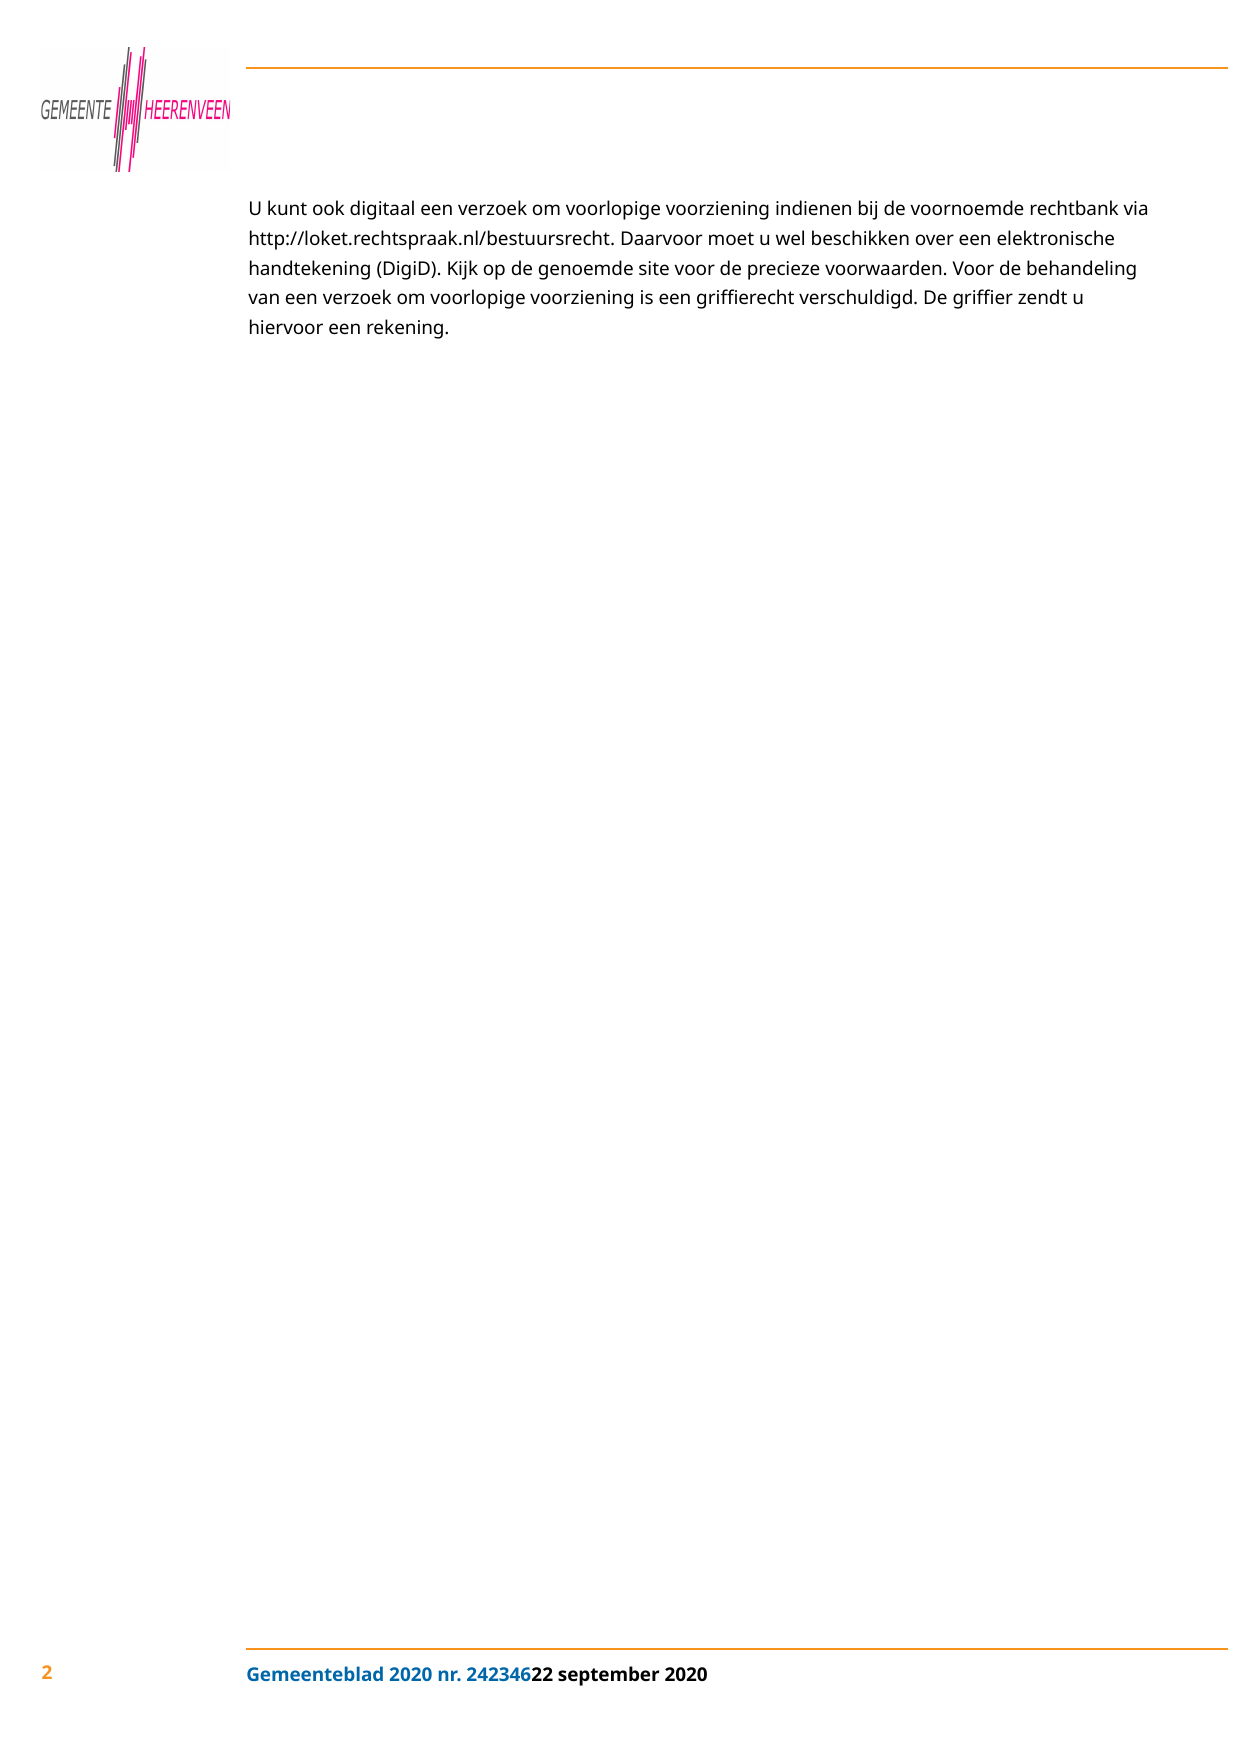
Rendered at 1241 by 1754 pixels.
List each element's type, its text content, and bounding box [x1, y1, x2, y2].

picture [41, 47, 231, 172]
text U kunt ook digitaal een verzoek om voorlopige voorziening indienen bij de voornoemde rechtbank via http://loket.rechtspraak.nl/bestuursrecht. Daarvoor moet u wel beschikken over een elektronische handtekening (DigiD). Kijk op de genoemde site voor de precieze voorwaarden. Voor de behandeling van een verzoek om voorlopige voorziening is een griffierecht verschuldigd. De griffier zendt u hiervoor een rekening. [248, 196, 1152, 340]
